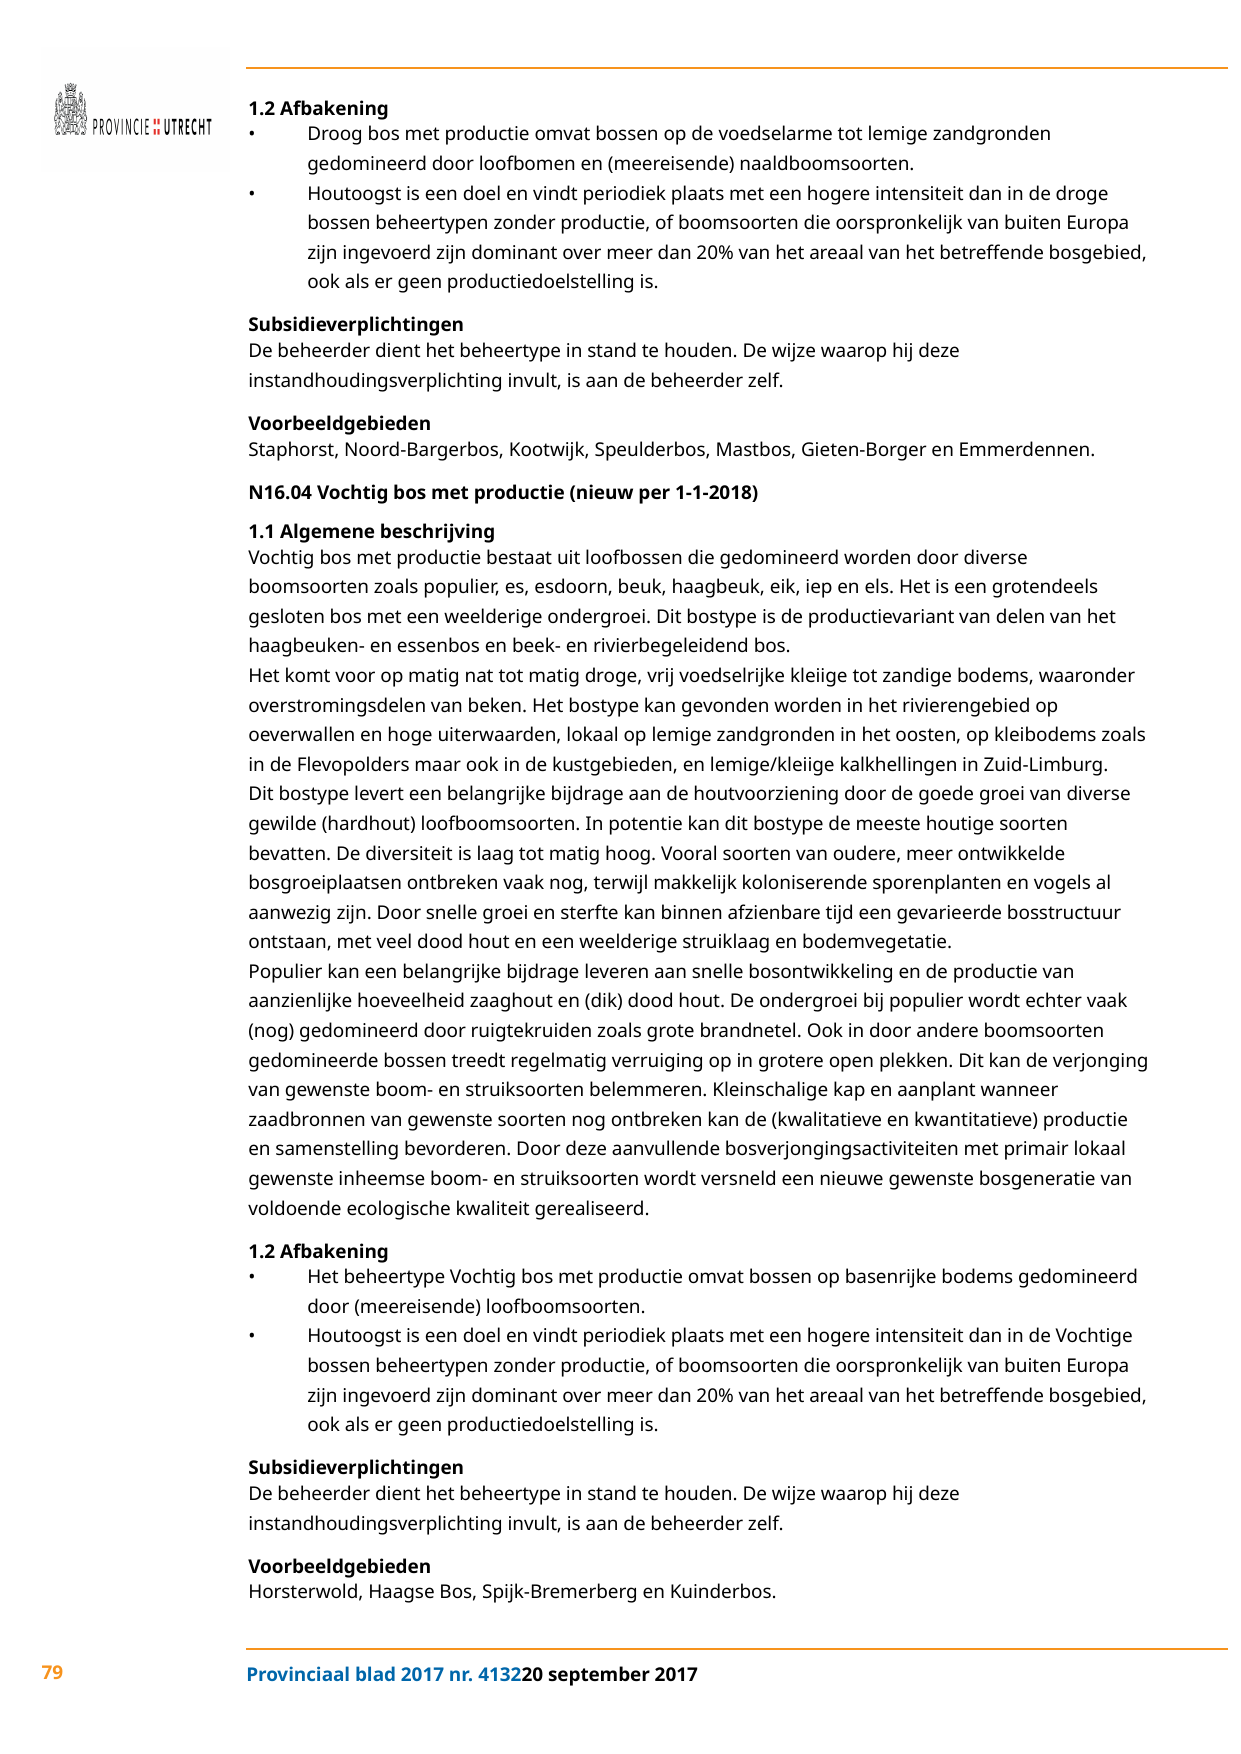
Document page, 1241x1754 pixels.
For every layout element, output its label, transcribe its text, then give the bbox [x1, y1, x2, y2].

text N16.04 Vochtig bos met productie (nieuw per 1-1-2018) [248, 479, 1152, 504]
list Houtoogst is een doel en vindt periodiek plaats met een hogere intensiteit dan in de Vochtige bossen beheertypen zonder productie, of boomsoorten die oorspronkelijk van buiten Europa zijn ingevoerd zijn dominant over meer dan 20% van het areaal van het betreffende bosgebied, ook als er geen productiedoelstelling is. [248, 1323, 1152, 1437]
text Subsidieverplichtingen [248, 1454, 1152, 1480]
text Dit bostype levert een belangrijke bijdrage aan de houtvoorziening door de goede groei van diverse gewilde (hardhout) loofboomsoorten. In potentie kan dit bostype de meeste houtige soorten bevatten. De diversiteit is laag tot matig hoog. Vooral soorten van oudere, meer ontwikkelde bosgroeiplaatsen ontbreken vaak nog, terwijl makkelijk koloniserende sporenplanten en vogels al aanwezig zijn. Door snelle groei en sterfte kan binnen afzienbare tijd een gevarieerde bosstructuur ontstaan, met veel dood hout en een weelderige struiklaag en bodemvegetatie. [248, 781, 1152, 954]
text 1.2 Afbakening [248, 95, 1152, 121]
text Voorbeeldgebieden [248, 1553, 1152, 1579]
text Vochtig bos met productie bestaat uit loofbossen die gedomineerd worden door diverse boomsoorten zoals populier, es, esdoorn, beuk, haagbeuk, eik, iep en els. Het is een grotendeels gesloten bos met een weelderige ondergroei. Dit bostype is de productievariant van delen van het haagbeuken- en essenbos en beek- en rivierbegeleidend bos. [248, 544, 1152, 658]
text Het komt voor op matig nat tot matig droge, vrij voedselrijke kleiige tot zandige bodems, waaronder overstromingsdelen van beken. Het bostype kan gevonden worden in het rivierengebied op oeverwallen en hoge uiterwaarden, lokaal op lemige zandgronden in het oosten, op kleibodems zoals in de Flevopolders maar ook in de kustgebieden, en lemige/kleiige kalkhellingen in Zuid-Limburg. [248, 662, 1152, 777]
text De beheerder dient het beheertype in stand te houden. De wijze waarop hij deze instandhoudingsverplichting invult, is aan de beheerder zelf. [248, 1480, 1152, 1536]
text De beheerder dient het beheertype in stand te houden. De wijze waarop hij deze instandhoudingsverplichting invult, is aan de beheerder zelf. [248, 337, 1152, 393]
text Populier kan een belangrijke bijdrage leveren aan snelle bosontwikkeling en de productie van aanzienlijke hoeveelheid zaaghout en (dik) dood hout. De ondergroei bij populier wordt echter vaak (nog) gedomineerd door ruigtekruiden zoals grote brandnetel. Ook in door andere boomsoorten gedomineerde bossen treedt regelmatig verruiging op in grotere open plekken. Dit kan de verjonging van gewenste boom- en struiksoorten belemmeren. Kleinschalige kap en aanplant wanneer zaadbronnen van gewenste soorten nog ontbreken kan de (kwalitatieve en kwantitatieve) productie en samenstelling bevorderen. Door deze aanvullende bosverjongingsactiviteiten met primair lokaal gewenste inheemse boom- en struiksoorten wordt versneld een nieuwe gewenste bosgeneratie van voldoende ecologische kwaliteit gerealiseerd. [248, 958, 1152, 1220]
text 1.2 Afbakening [248, 1238, 1152, 1263]
list Houtoogst is een doel en vindt periodiek plaats met een hogere intensiteit dan in de droge bossen beheertypen zonder productie, of boomsoorten die oorspronkelijk van buiten Europa zijn ingevoerd zijn dominant over meer dan 20% van het areaal van het betreffende bosgebied, ook als er geen productiedoelstelling is. [248, 180, 1152, 294]
text Horsterwold, Haagse Bos, Spijk-Bremerberg en Kuinderbos. [248, 1579, 1152, 1604]
text Voorbeeldgebieden [248, 410, 1152, 436]
list Het beheertype Vochtig bos met productie omvat bossen op basenrijke bodems gedomineerd door (meereisende) loofboomsoorten. [248, 1263, 1152, 1319]
picture [41, 47, 231, 172]
list Droog bos met productie omvat bossen op de voedselarme tot lemige zandgronden gedomineerd door loofbomen en (meereisende) naaldboomsoorten. [248, 121, 1152, 176]
text Staphorst, Noord-Bargerbos, Kootwijk, Speulderbos, Mastbos, Gieten-Borger en Emmerdennen. [248, 436, 1152, 461]
text Subsidieverplichtingen [248, 312, 1152, 337]
text 1.1 Algemene beschrijving [248, 518, 1152, 544]
